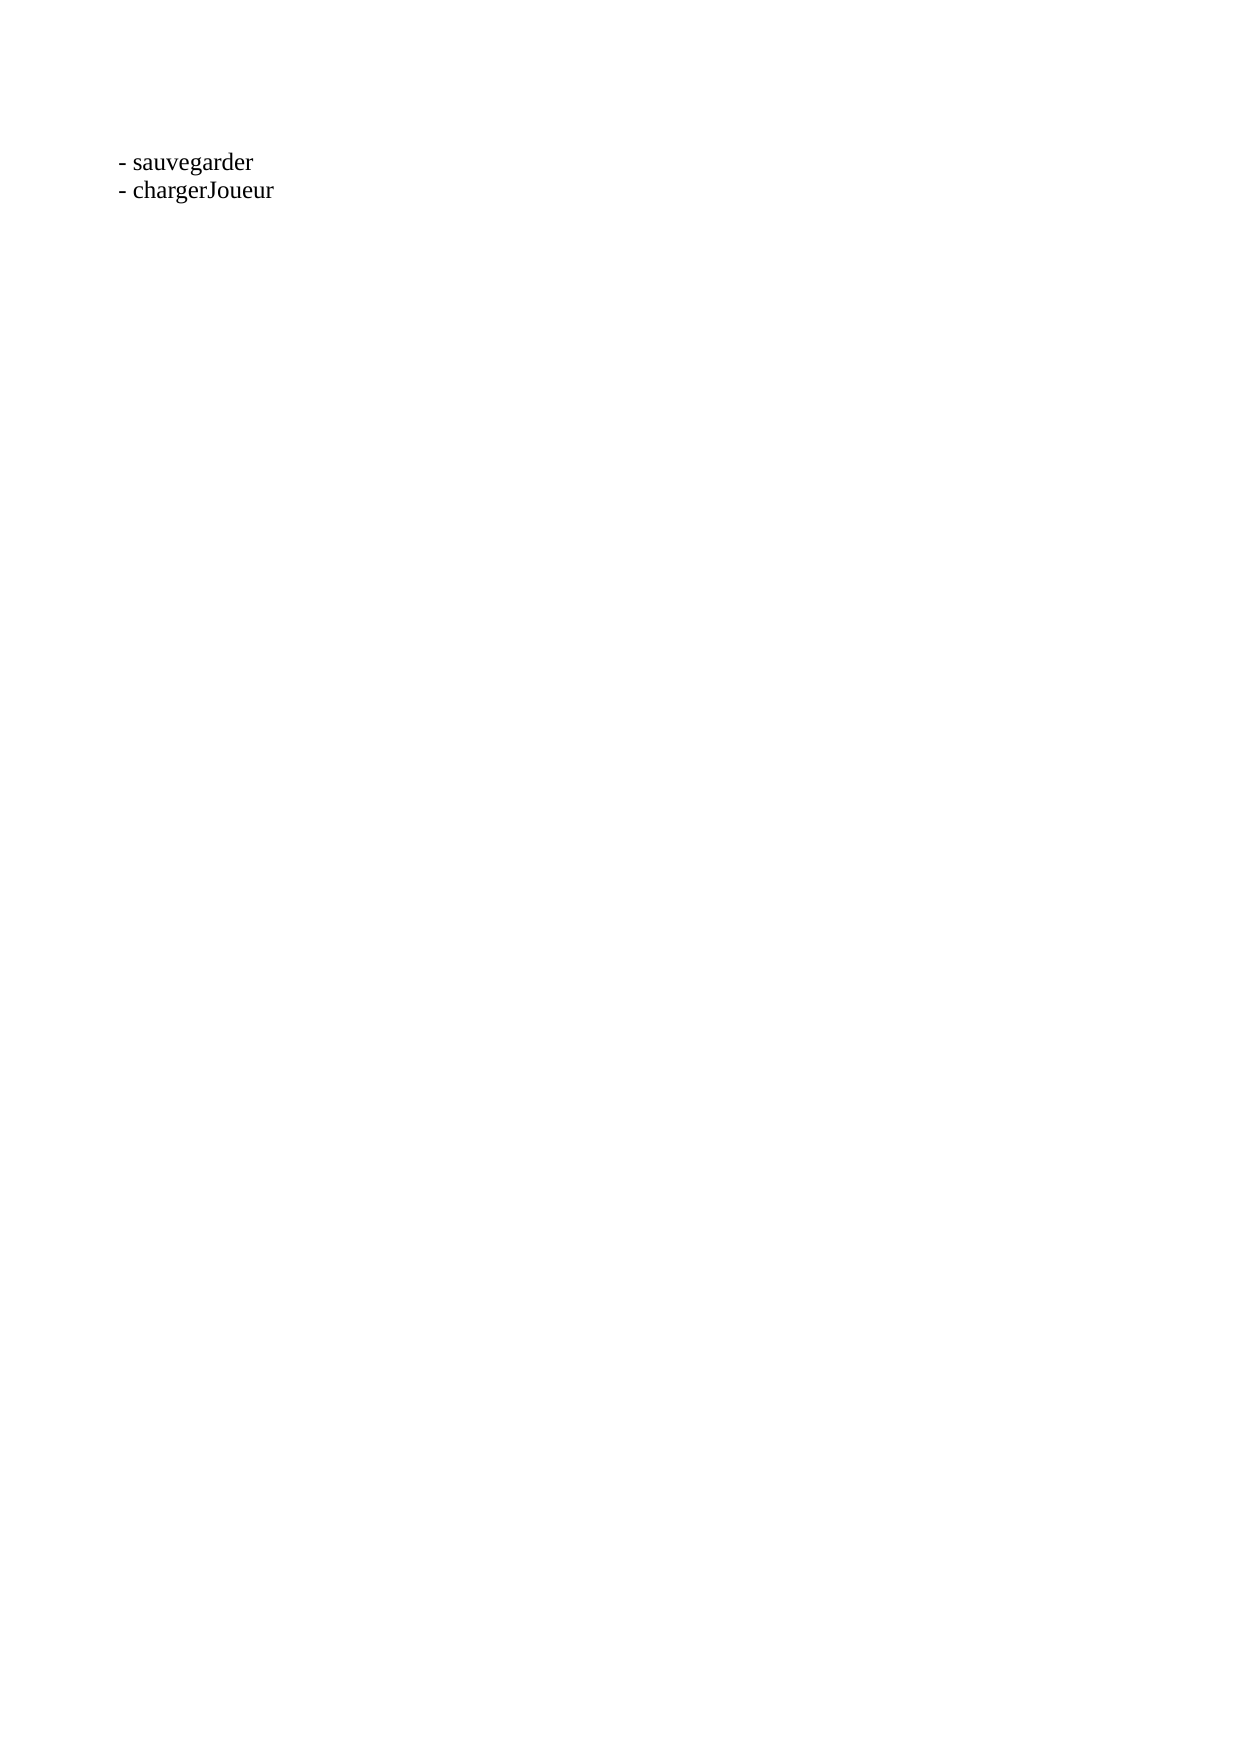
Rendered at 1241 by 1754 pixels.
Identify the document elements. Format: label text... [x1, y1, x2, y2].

text - chargerJoueur [118, 176, 1122, 204]
list - sauvegarder [81, 147, 1122, 176]
